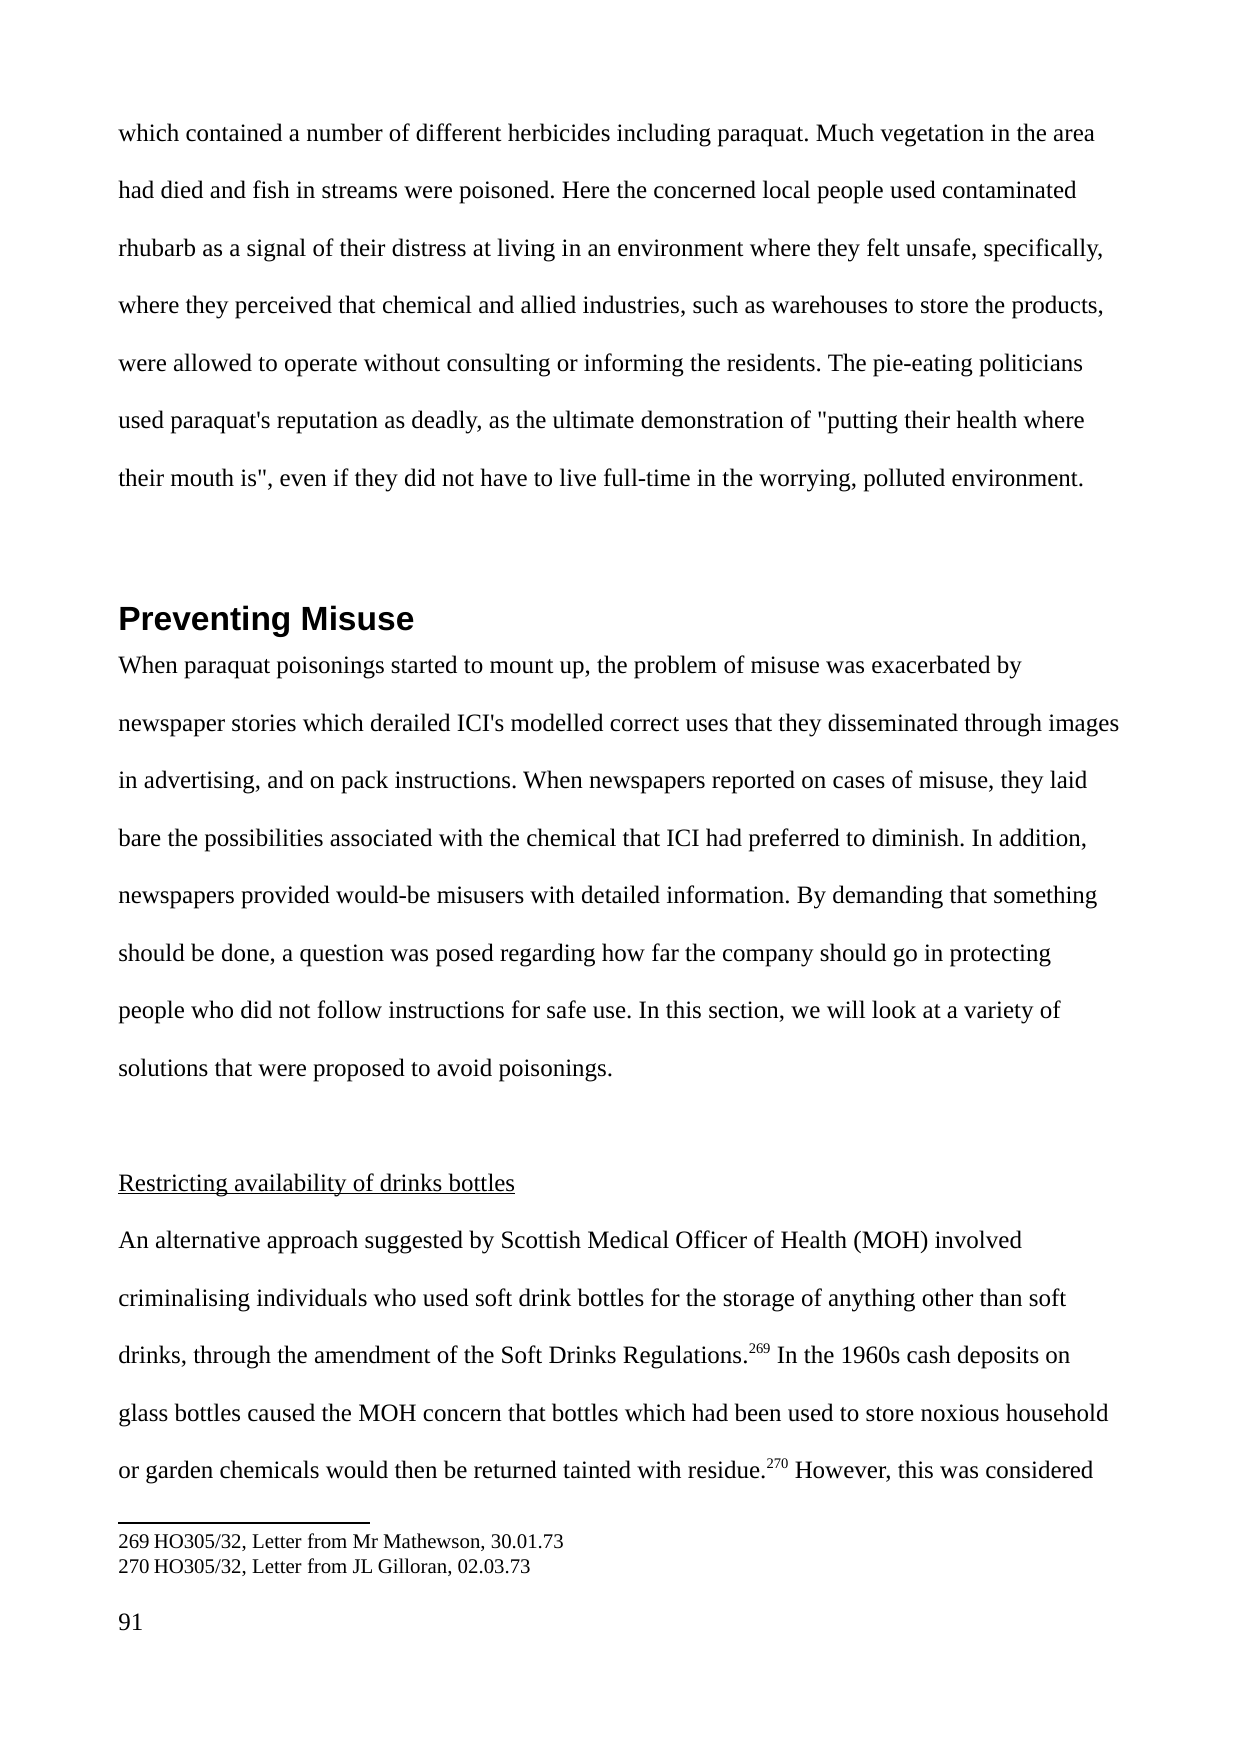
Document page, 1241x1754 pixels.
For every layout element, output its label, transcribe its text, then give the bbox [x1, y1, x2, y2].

text which contained a number of different herbicides including paraquat. Much vegetation in the area had died and fish in streams were poisoned. Here the concerned local people used contaminated rhubarb as a signal of their distress at living in an environment where they felt unsafe, specifically, where they perceived that chemical and allied industries, such as warehouses to store the products, were allowed to operate without consulting or informing the residents. The pie-eating politicians used paraquat's reputation as deadly, as the ultimate demonstration of "putting their health where their mouth is", even if they did not have to live full-time in the worrying, polluted environment. [118, 118, 1122, 492]
text HO305/32, Letter from JL Gilloran, 02.03.73 [118, 1553, 1122, 1578]
subtitle Preventing Misuse [118, 599, 1122, 638]
text An alternative approach suggested by Scottish Medical Officer of Health (MOH) involved criminalising individuals who used soft drink bottles for the storage of anything other than soft drinks, through the amendment of the Soft Drinks Regulations. In the 1960s cash deposits on glass bottles caused the MOH concern that bottles which had been used to store noxious household or garden chemicals would then be returned tainted with residue. However, this was considered [118, 1225, 1122, 1484]
text HO305/32, Letter from Mr Mathewson, 30.01.73 [118, 1529, 1122, 1553]
text Restricting availability of drinks bottles [118, 1168, 1122, 1196]
text When paraquat poisonings started to mount up, the problem of misuse was exacerbated by newspaper stories which derailed ICI's modelled correct uses that they disseminated through images in advertising, and on pack instructions. When newspapers reported on cases of misuse, they laid bare the possibilities associated with the chemical that ICI had preferred to diminish. In addition, newspapers provided would-be misusers with detailed information. By demanding that something should be done, a question was posed regarding how far the company should go in protecting people who did not follow instructions for safe use. In this section, we will look at a variety of solutions that were proposed to avoid poisonings. [118, 650, 1122, 1081]
